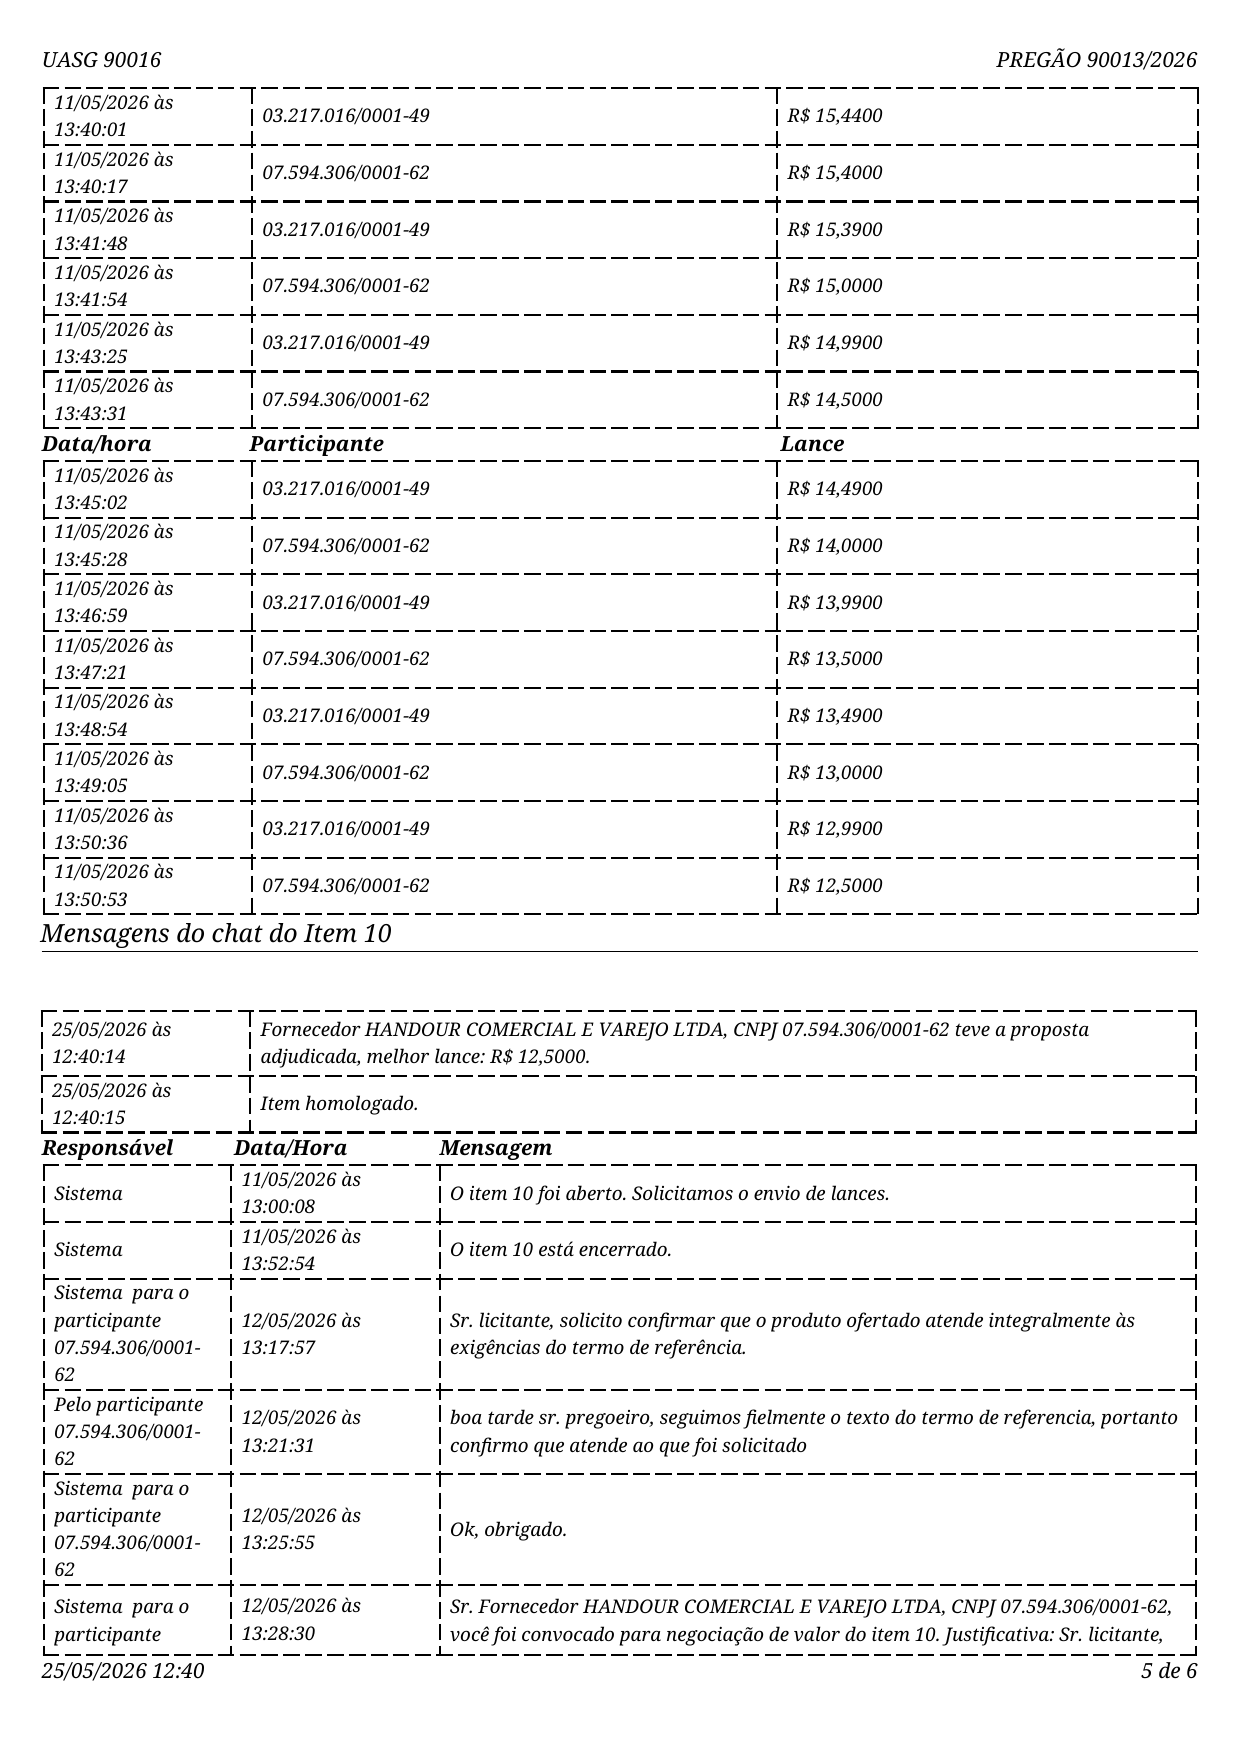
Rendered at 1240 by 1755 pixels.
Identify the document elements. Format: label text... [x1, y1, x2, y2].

table_header 03.217.016/0001-49 [252, 460, 777, 517]
text Responsável Data/Hora Mensagem [42, 1133, 1200, 1162]
table_cell Sistema para o participante 07.594.306/0001-62 [44, 1278, 231, 1389]
table_cell R$ 14,9900 [777, 314, 1198, 370]
table_cell 11/05/2026 às 13:41:48 [44, 200, 252, 257]
table_cell 03.217.016/0001-49 [252, 687, 777, 743]
table_cell R$ 13,4900 [777, 687, 1198, 743]
table_cell 11/05/2026 às 13:45:28 [44, 517, 252, 573]
table_cell 11/05/2026 às 13:50:36 [44, 800, 252, 857]
table_cell 03.217.016/0001-49 [252, 573, 777, 630]
table_cell 11/05/2026 às 13:46:59 [44, 573, 252, 630]
table_cell 12/05/2026 às 13:21:31 [231, 1389, 439, 1473]
table_cell Sr. Fornecedor HANDOUR COMERCIAL E VAREJO LTDA, CNPJ 07.594.306/0001-62, você foi convocado para negociação de valor do item 10. Justificativa: Sr. licitante, [440, 1584, 1196, 1654]
table_cell 07.594.306/0001-62 [252, 857, 777, 913]
table_cell Sistema para o participante 07.594.306/0001-62 [44, 1473, 231, 1584]
table_cell 12/05/2026 às 13:28:30 [231, 1584, 439, 1654]
table_header 25/05/2026 às 12:40:14 [42, 1010, 250, 1075]
table_cell R$ 13,0000 [777, 743, 1198, 800]
table_cell 11/05/2026 às 13:43:25 [44, 314, 252, 370]
table_header 11/05/2026 às 13:45:02 [44, 460, 252, 517]
table_cell 11/05/2026 às 13:43:31 [44, 370, 252, 427]
table_cell 07.594.306/0001-62 [252, 370, 777, 427]
table_header O item 10 foi aberto. Solicitamos o envio de lances. [440, 1164, 1196, 1221]
table_cell 11/05/2026 às 13:50:53 [44, 857, 252, 913]
table_header R$ 14,4900 [777, 460, 1198, 517]
text Data/hora Participante Lance [42, 429, 1200, 458]
table_cell 03.217.016/0001-49 [252, 800, 777, 857]
table_cell Pelo participante 07.594.306/0001-62 [44, 1389, 231, 1473]
table_header 11/05/2026 às 13:00:08 [231, 1164, 439, 1221]
text Mensagens do chat do Item 10 [40, 915, 1200, 949]
table_cell R$ 15,4000 [777, 144, 1198, 200]
table_cell 11/05/2026 às 13:40:17 [44, 144, 252, 200]
table_cell Sr. licitante, solicito confirmar que o produto ofertado atende integralmente às exigências do termo de referência. [440, 1278, 1196, 1389]
table_cell 11/05/2026 às 13:48:54 [44, 687, 252, 743]
table_cell 07.594.306/0001-62 [252, 517, 777, 573]
table_cell 07.594.306/0001-62 [252, 630, 777, 687]
table_cell 03.217.016/0001-49 [252, 200, 777, 257]
table_cell 11/05/2026 às 13:52:54 [231, 1221, 439, 1278]
table_cell 12/05/2026 às 13:25:55 [231, 1473, 439, 1584]
table_cell 07.594.306/0001-62 [252, 144, 777, 200]
table_cell R$ 14,0000 [777, 517, 1198, 573]
table_cell 11/05/2026 às 13:41:54 [44, 257, 252, 314]
table_cell R$ 15,0000 [777, 257, 1198, 314]
table_cell Item homologado. [250, 1075, 1196, 1131]
table_cell R$ 12,5000 [777, 857, 1198, 913]
table_cell R$ 15,3900 [777, 200, 1198, 257]
table_cell R$ 12,9900 [777, 800, 1198, 857]
table_header Sistema [44, 1164, 231, 1221]
table_cell 11/05/2026 às 13:49:05 [44, 743, 252, 800]
table_cell 11/05/2026 às 13:47:21 [44, 630, 252, 687]
table_cell R$ 13,5000 [777, 630, 1198, 687]
table_cell R$ 14,5000 [777, 370, 1198, 427]
table_cell 12/05/2026 às 13:17:57 [231, 1278, 439, 1389]
table_cell Sistema [44, 1221, 231, 1278]
table_cell R$ 13,9900 [777, 573, 1198, 630]
table_cell Sistema para o participante [44, 1584, 231, 1654]
table_cell boa tarde sr. pregoeiro, seguimos fielmente o texto do termo de referencia, portanto confirmo que atende ao que foi solicitado [440, 1389, 1196, 1473]
table_cell Ok, obrigado. [440, 1473, 1196, 1584]
table_cell 03.217.016/0001-49 [252, 314, 777, 370]
table_cell 07.594.306/0001-62 [252, 257, 777, 314]
table_cell 07.594.306/0001-62 [252, 743, 777, 800]
table_header Fornecedor HANDOUR COMERCIAL E VAREJO LTDA, CNPJ 07.594.306/0001-62 teve a proposta adjudicada, melhor lance: R$ 12,5000. [250, 1010, 1196, 1075]
table_cell R$ 15,4400 [777, 87, 1198, 144]
table_cell 25/05/2026 às 12:40:15 [42, 1075, 250, 1131]
table_cell 11/05/2026 às 13:40:01 [44, 87, 252, 144]
table_cell O item 10 está encerrado. [440, 1221, 1196, 1278]
table_cell 03.217.016/0001-49 [252, 87, 777, 144]
